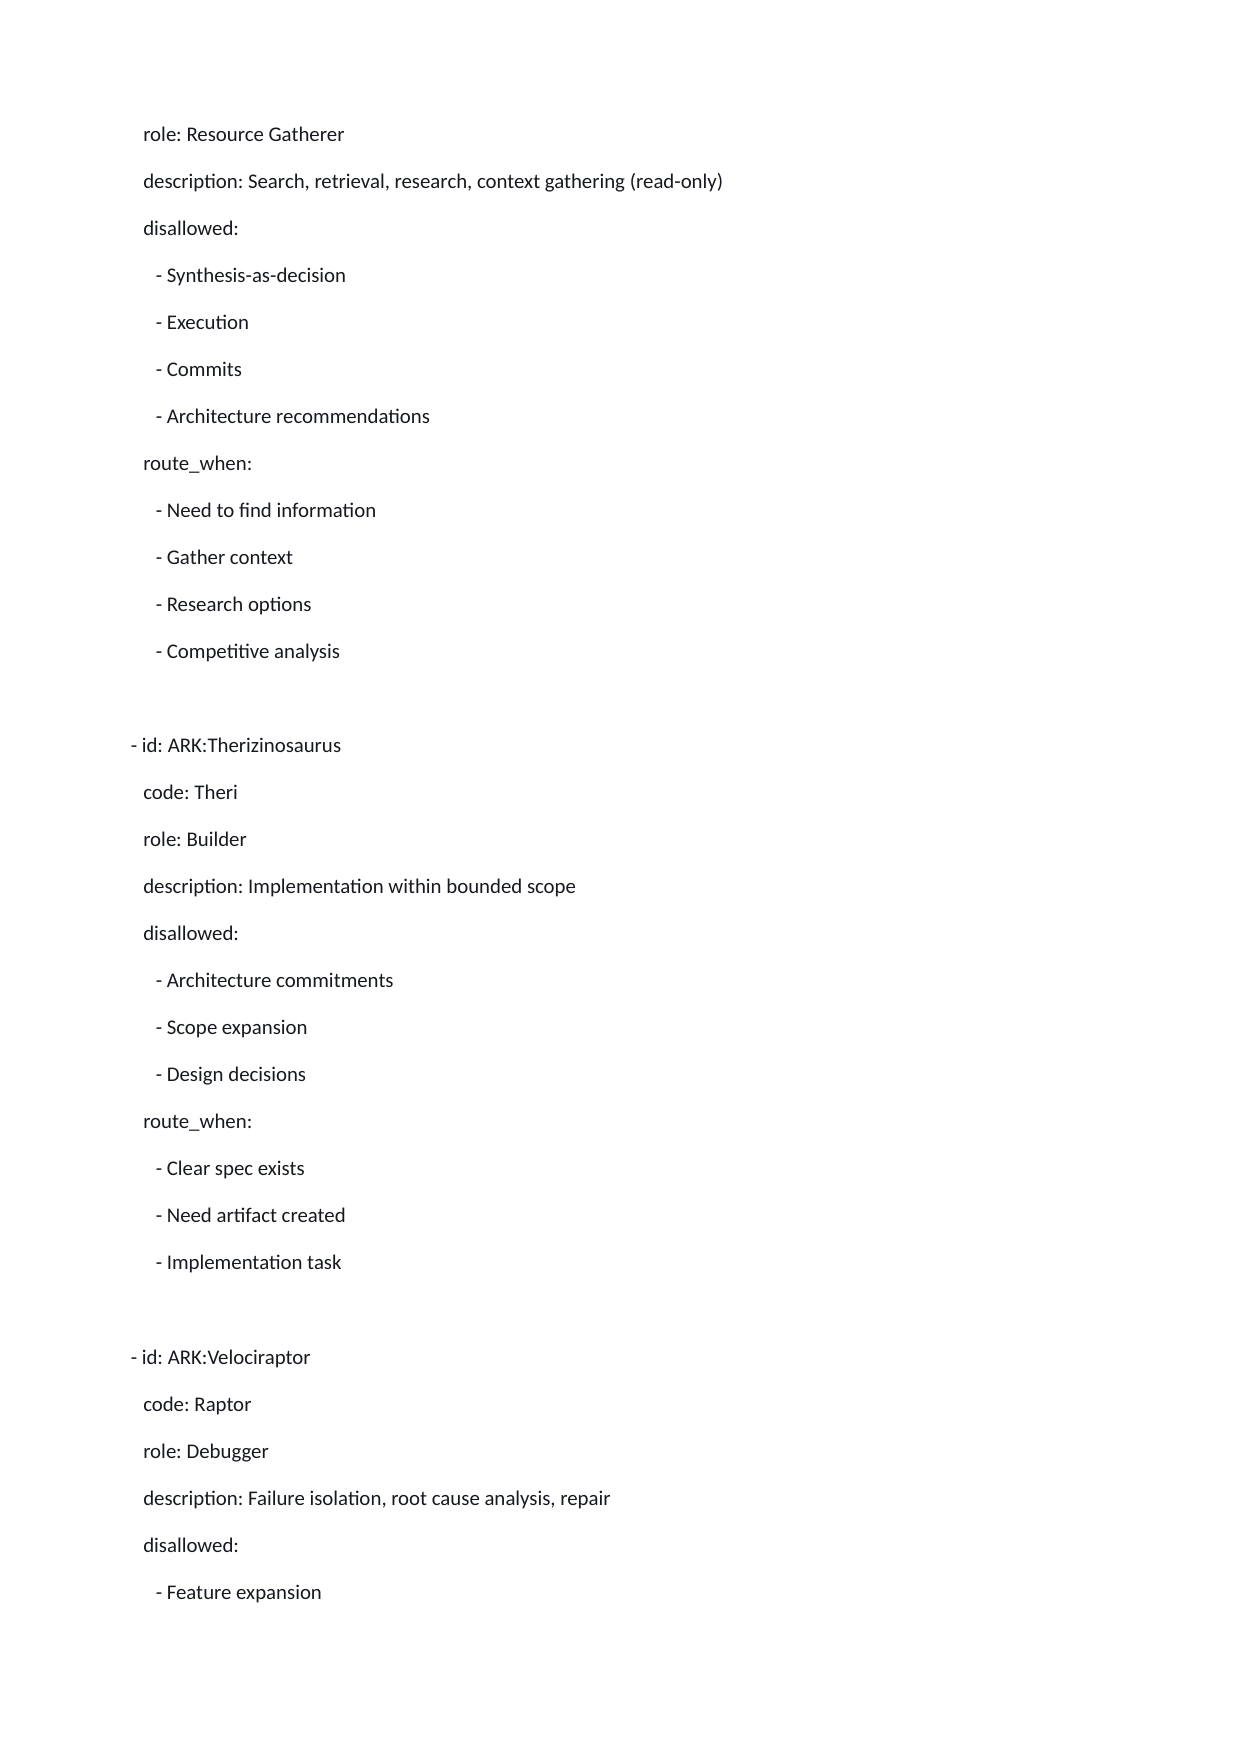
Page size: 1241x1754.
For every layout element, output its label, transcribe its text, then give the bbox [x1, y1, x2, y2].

text - Design decisions [118, 1058, 1122, 1087]
text - Clear spec exists [118, 1152, 1122, 1181]
text description: Search, retrieval, research, context gathering (read-only) [118, 165, 1122, 194]
text - Need artifact created [118, 1199, 1122, 1228]
text description: Implementation within bounded scope [118, 870, 1122, 899]
text - Research options [118, 588, 1122, 617]
text - Gather context [118, 541, 1122, 570]
text - Synthesis-as-decision [118, 259, 1122, 288]
text - Implementation task [118, 1246, 1122, 1275]
text - Architecture recommendations [118, 400, 1122, 429]
text - Feature expansion [118, 1576, 1122, 1604]
text - Scope expansion [118, 1011, 1122, 1040]
text route_when: [118, 447, 1122, 476]
text role: Debugger [118, 1435, 1122, 1463]
text disallowed: [118, 1529, 1122, 1557]
text - id: ARK:Therizinosaurus [118, 729, 1122, 758]
text disallowed: [118, 212, 1122, 241]
text - Architecture commitments [118, 964, 1122, 993]
text role: Builder [118, 823, 1122, 852]
text route_when: [118, 1105, 1122, 1134]
text disallowed: [118, 917, 1122, 946]
text - id: ARK:Velociraptor [118, 1341, 1122, 1369]
text - Commits [118, 353, 1122, 382]
text role: Resource Gatherer [118, 118, 1122, 147]
text - Execution [118, 306, 1122, 335]
text description: Failure isolation, root cause analysis, repair [118, 1482, 1122, 1511]
text - Need to find information [118, 494, 1122, 523]
text code: Theri [118, 776, 1122, 805]
text - Competitive analysis [118, 635, 1122, 664]
text code: Raptor [118, 1388, 1122, 1417]
